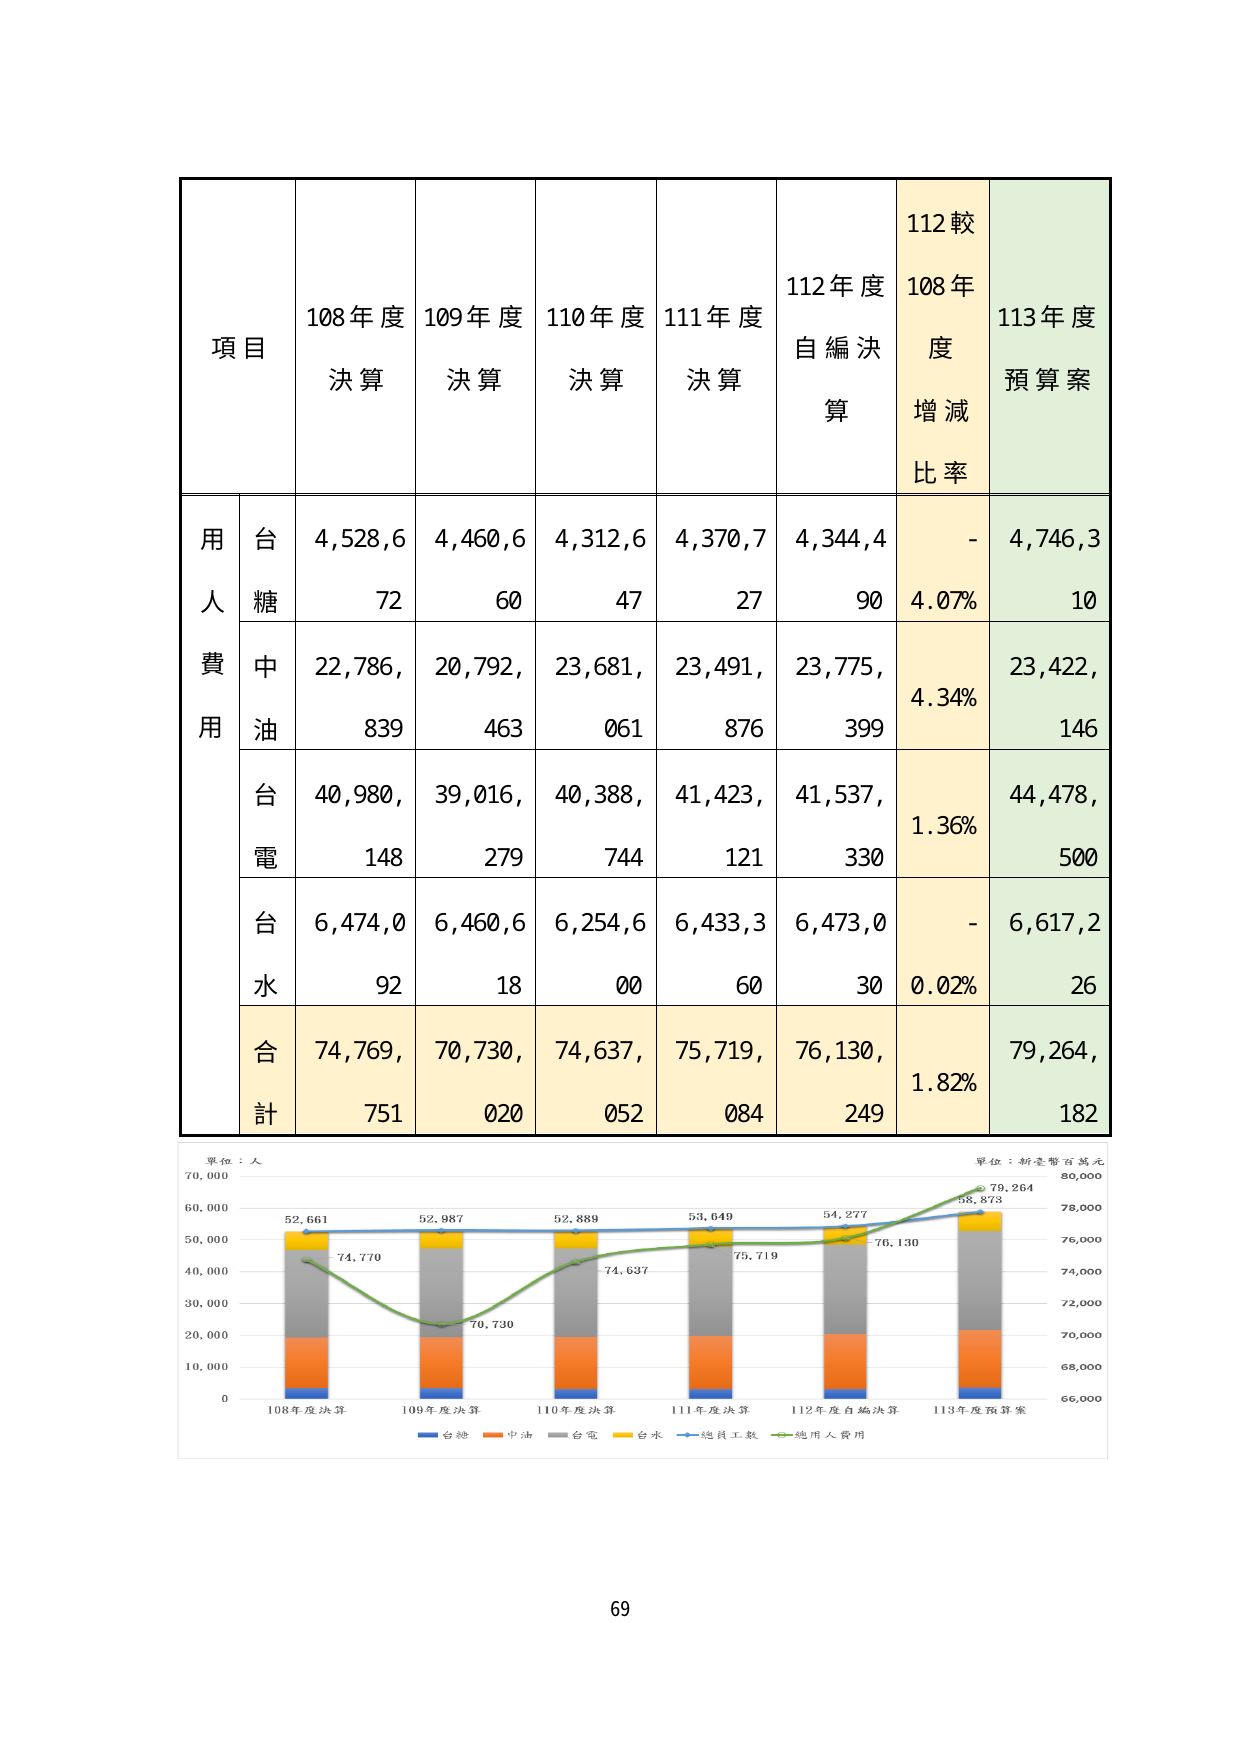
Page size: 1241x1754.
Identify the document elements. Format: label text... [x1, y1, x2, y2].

table_cell 39,016,279 [416, 750, 535, 877]
table_cell 4,312,647 [536, 496, 656, 621]
table_cell 1.82% [897, 1006, 989, 1133]
table_cell 1.36% [897, 750, 989, 877]
table_cell 70,730,020 [416, 1006, 535, 1133]
table_cell 中油 [240, 622, 295, 749]
table_header 109年度 決算 [416, 180, 535, 493]
table_cell 合計 [240, 1006, 295, 1133]
table_cell 台水 [240, 878, 295, 1005]
table_cell 76,130,249 [777, 1006, 896, 1133]
table_cell -4.07% [897, 496, 989, 621]
table_cell 用人費用 [182, 496, 239, 1133]
table_header 112年度 自編決算 [777, 180, 896, 493]
table_header 113年度 預算案 [990, 180, 1109, 493]
table_cell 6,474,092 [296, 878, 415, 1005]
table_cell 4,746,310 [990, 496, 1109, 621]
table_header 110年度 決算 [536, 180, 656, 493]
table_cell 41,537,330 [777, 750, 896, 877]
table_cell 74,637,052 [536, 1006, 656, 1133]
table_cell 6,433,360 [657, 878, 776, 1005]
table_cell 台電 [240, 750, 295, 877]
table_cell 6,617,226 [990, 878, 1109, 1005]
table_cell 台糖 [240, 496, 295, 621]
table_cell 4,460,660 [416, 496, 535, 621]
table_cell 4,344,490 [777, 496, 896, 621]
table_header 108年度 決算 [296, 180, 415, 493]
table_cell 4,370,727 [657, 496, 776, 621]
table_cell 79,264,182 [990, 1006, 1109, 1133]
table_cell 6,473,030 [777, 878, 896, 1005]
table_cell 23,491,876 [657, 622, 776, 749]
table_cell 6,460,618 [416, 878, 535, 1005]
table_cell 23,422,146 [990, 622, 1109, 749]
table_cell 40,980,148 [296, 750, 415, 877]
table_cell 4,528,672 [296, 496, 415, 621]
table_cell 75,719,084 [657, 1006, 776, 1133]
table_cell 22,786,839 [296, 622, 415, 749]
table_cell 23,775,399 [777, 622, 896, 749]
table_cell 20,792,463 [416, 622, 535, 749]
table_cell 41,423,121 [657, 750, 776, 877]
table_header 項目 [182, 180, 295, 493]
table_cell 6,254,600 [536, 878, 656, 1005]
table_cell 40,388,744 [536, 750, 656, 877]
table_cell -0.02% [897, 878, 989, 1005]
table_header 111年度 決算 [657, 180, 776, 493]
table_header 112較108年度 增減比率 [897, 180, 989, 493]
table_cell 74,769,751 [296, 1006, 415, 1133]
table_cell 44,478,500 [990, 750, 1109, 877]
table_cell 23,681,061 [536, 622, 656, 749]
table_cell 4.34% [897, 622, 989, 749]
